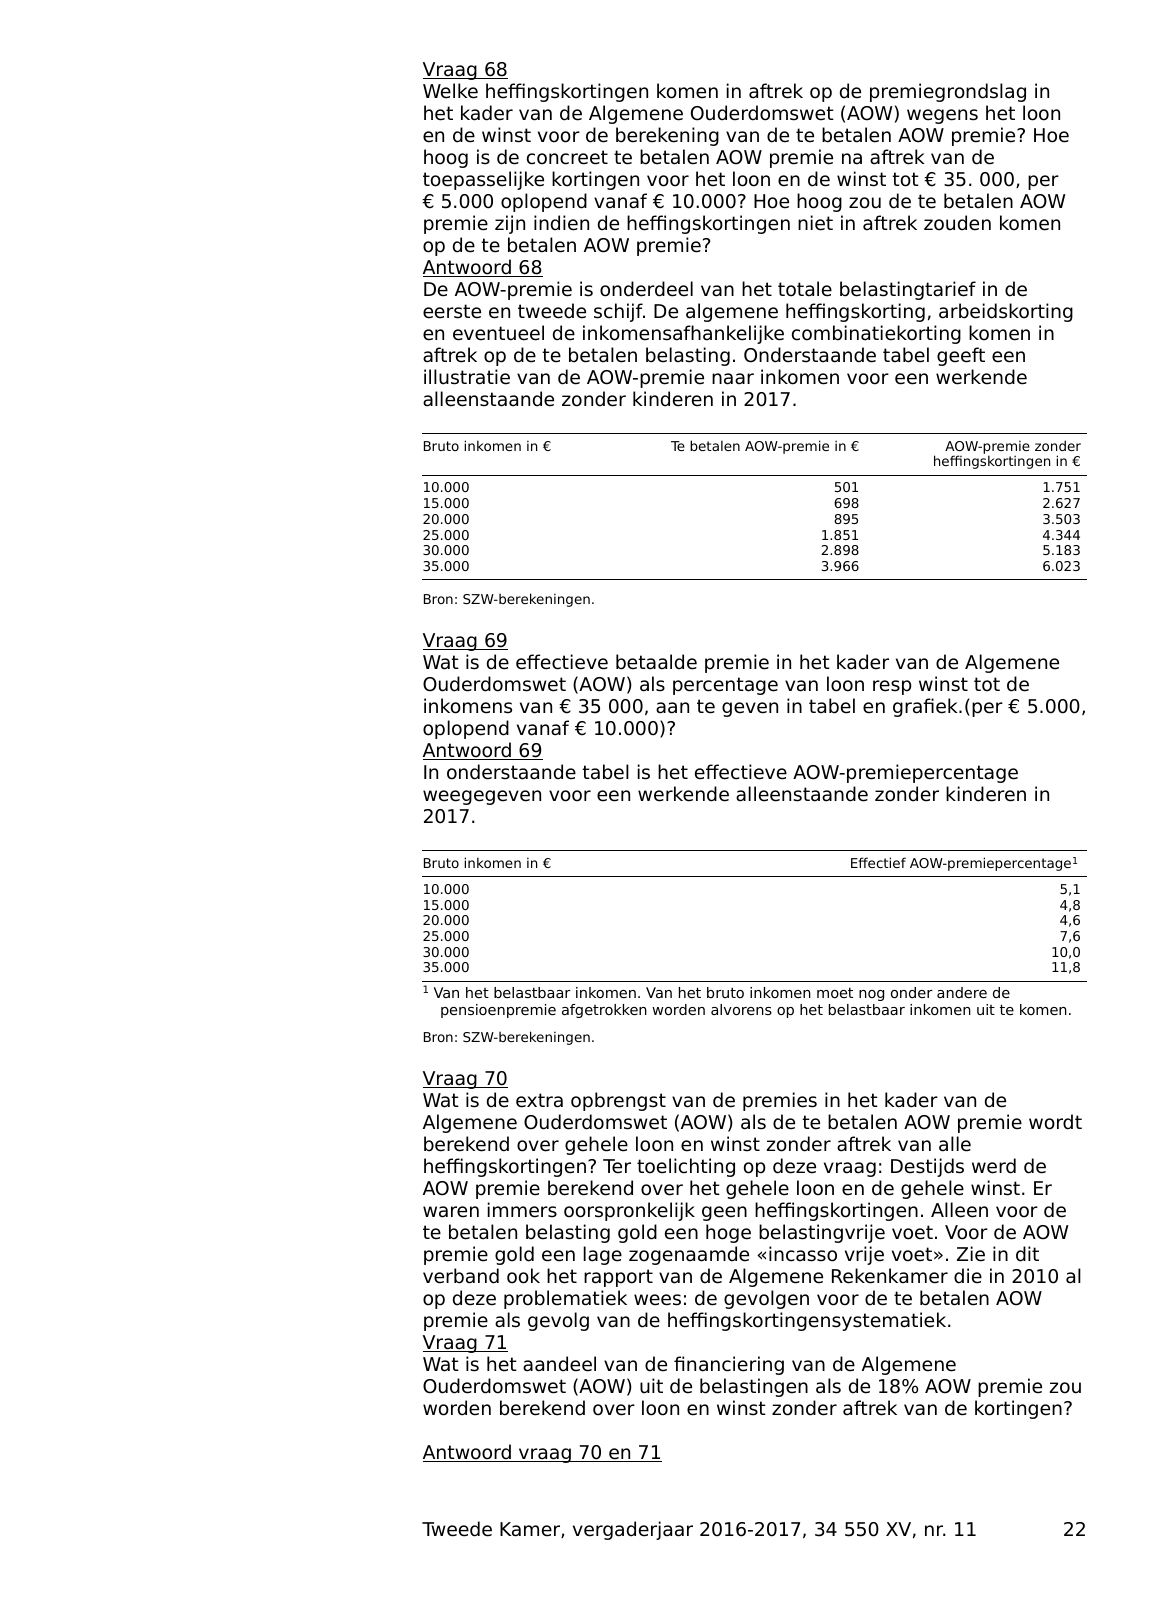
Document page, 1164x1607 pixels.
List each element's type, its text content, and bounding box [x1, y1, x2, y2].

table_cell 3.503 [865, 512, 1087, 527]
table_cell 25.000 [422, 929, 644, 944]
text Vraag 68 [422, 59, 1087, 81]
table_cell 30.000 [422, 543, 644, 559]
table_cell 35.000 [422, 559, 644, 579]
table_cell 6.023 [865, 559, 1087, 579]
text Welke heffingskortingen komen in aftrek op de premiegrondslag in het kader van de Algemene Ouderdomswet (AOW) wegens het loon en de winst voor de berekening van de te betalen AOW premie? Hoe hoog is de concreet te betalen AOW premie na aftrek van de toepasselijke kortingen voor het loon en de winst tot € 35. 000, per € 5.000 oplopend vanaf € 10.000? Hoe hoog zou de te betalen AOW premie zijn indien de heffingskortingen niet in aftrek zouden komen op de te betalen AOW premie? [422, 81, 1087, 257]
table_header Bruto inkomen in € [422, 434, 644, 474]
text In onderstaande tabel is het effectieve AOW-premiepercentage weegegeven voor een werkende alleenstaande zonder kinderen in 2017. [422, 762, 1087, 828]
text Wat is het aandeel van de financiering van de Algemene Ouderdomswet (AOW) uit de belastingen als de 18% AOW premie zou worden berekend over loon en winst zonder aftrek van de kortingen? [422, 1354, 1087, 1420]
table_cell 4,6 [644, 913, 1087, 929]
table_cell 4.344 [865, 528, 1087, 543]
table_cell 25.000 [422, 528, 644, 543]
table_cell 3.966 [644, 559, 865, 579]
table_cell 20.000 [422, 512, 644, 527]
table_cell 5,1 [644, 877, 1087, 897]
table_cell 11,8 [644, 960, 1087, 981]
text Antwoord 68 [422, 257, 1087, 279]
table_cell 7,6 [644, 929, 1087, 944]
table_cell 10.000 [422, 877, 644, 897]
table_cell 4,8 [644, 897, 1087, 913]
table_cell 895 [644, 512, 865, 527]
table_cell Bron: SZW-berekeningen. [422, 580, 1087, 608]
table_cell 501 [644, 476, 865, 496]
table_header Te betalen AOW-premie in € [644, 434, 865, 474]
table_cell 2.898 [644, 543, 865, 559]
table_cell 15.000 [422, 897, 644, 913]
text Wat is de extra opbrengst van de premies in het kader van de Algemene Ouderdomswet (AOW) als de te betalen AOW premie wordt berekend over gehele loon en winst zonder aftrek van alle heffingskortingen? Ter toelichting op deze vraag: Destijds werd de AOW premie berekend over het gehele loon en de gehele winst. Er waren immers oorspronkelijk geen heffingskortingen. Alleen voor de te betalen belasting gold een hoge belastingvrije voet. Voor de AOW premie gold een lage zogenaamde «incasso vrije voet». Zie in dit verband ook het rapport van de Algemene Rekenkamer die in 2010 al op deze problematiek wees: de gevolgen voor de te betalen AOW premie als gevolg van de heffingskortingensystematiek. [422, 1090, 1087, 1332]
text Vraag 70 [422, 1068, 1087, 1090]
table_cell 1.751 [865, 476, 1087, 496]
text Vraag 69 [422, 630, 1087, 652]
text Antwoord vraag 70 en 71 [422, 1442, 1087, 1464]
table_cell 35.000 [422, 960, 644, 981]
text De AOW-premie is onderdeel van het totale belastingtarief in de eerste en tweede schijf. De algemene heffingskorting, arbeidskorting en eventueel de inkomensafhankelijke combinatiekorting komen in aftrek op de te betalen belasting. Onderstaande tabel geeft een illustratie van de AOW-premie naar inkomen voor een werkende alleenstaande zonder kinderen in 2017. [422, 279, 1087, 411]
table_cell 15.000 [422, 496, 644, 512]
table_cell 1.851 [644, 528, 865, 543]
text Wat is de effectieve betaalde premie in het kader van de Algemene Ouderdomswet (AOW) als percentage van loon resp winst tot de inkomens van € 35 000, aan te geven in tabel en grafiek.(per € 5.000, oplopend vanaf € 10.000)? [422, 652, 1087, 740]
table_cell 5.183 [865, 543, 1087, 559]
text Antwoord 69 [422, 740, 1087, 762]
table_header AOW-premie zonder heffingskortingen in € [865, 434, 1087, 474]
table_cell 2.627 [865, 496, 1087, 512]
table_cell 1 Van het belastbaar inkomen. Van het bruto inkomen moet nog onder andere de pensioenpremie afgetrokken worden alvorens op het belastbaar inkomen uit te komen. Bron: SZW-berekeningen. [422, 982, 1087, 1046]
table_cell 30.000 [422, 945, 644, 960]
table_header Bruto inkomen in € [422, 851, 644, 876]
table_header Effectief AOW-premiepercentage1 [644, 851, 1087, 876]
table_cell 698 [644, 496, 865, 512]
text Vraag 71 [422, 1332, 1087, 1354]
table_cell 10.000 [422, 476, 644, 496]
table_cell 20.000 [422, 913, 644, 929]
table_cell 10,0 [644, 945, 1087, 960]
